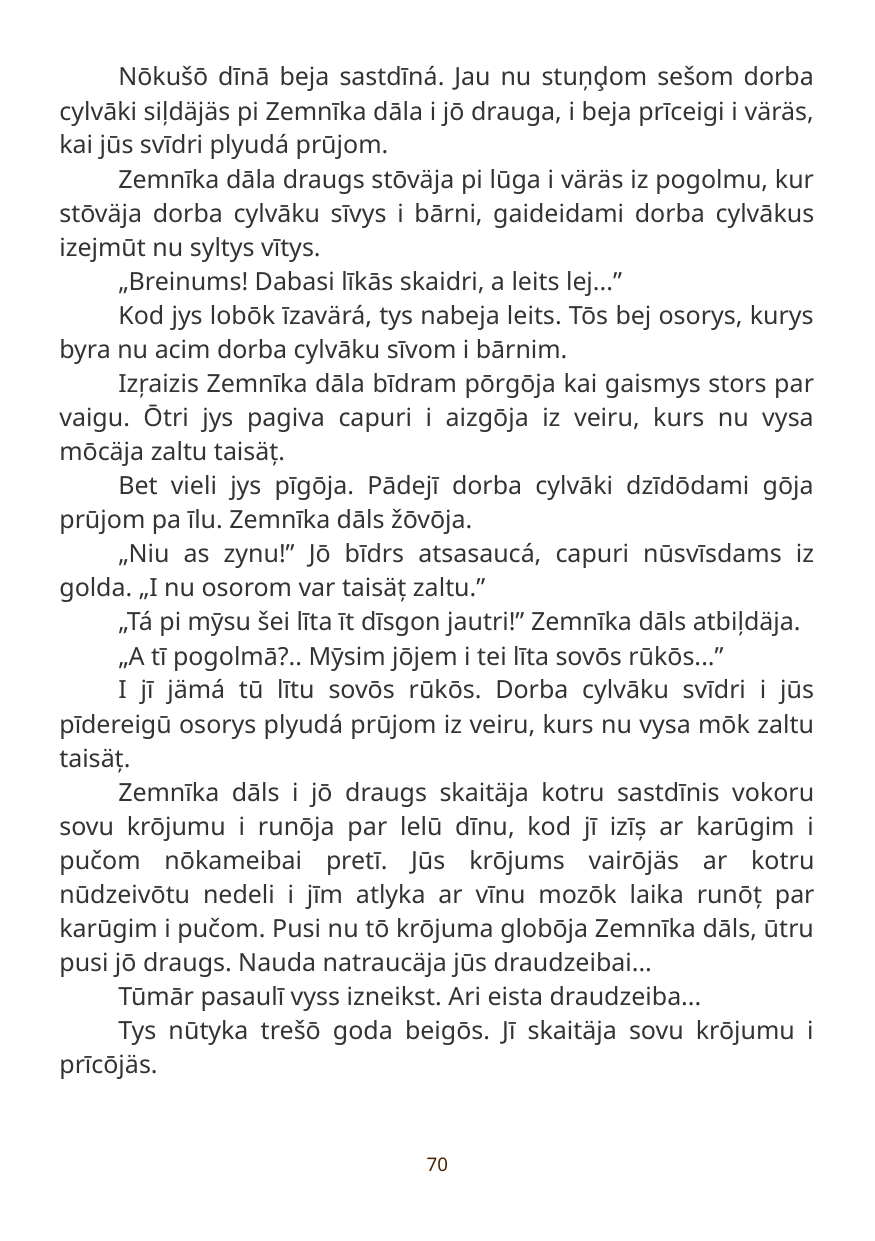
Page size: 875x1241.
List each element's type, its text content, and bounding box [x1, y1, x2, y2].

text Zemnīka dāla draugs stōväja pi lūga i väräs iz pogolmu, kur stōväja dorba cylvāku sīvys i bārni, gaideidami dorba cylvākus izejmūt nu syltys vītys. [59, 161, 815, 263]
text „Niu as zynu!” Jō bīdrs atsasaucá, capuri nūsvīsdams iz golda. „I nu osorom var taisäț zaltu.” [59, 536, 815, 604]
text Nōkušō dīnā beja sastdīná. Jau nu stuņḑom sešom dorba cylvāki siļdäjäs pi Zemnīka dāla i jō drauga, i beja prīceigi i väräs, kai jūs svīdri plyudá prūjom. [59, 59, 815, 161]
text Tūmār pasaulī vyss izneikst. Ari eista draudzeiba... [59, 979, 815, 1013]
text Zemnīka dāls i jō draugs skaitäja kotru sastdīnis vokoru sovu krōjumu i runōja par lelū dīnu, kod jī izīș ar karūgim i pučom nōkameibai pretī. Jūs krōjums vairōjäs ar kotru nūdzeivōtu nedeli i jīm atlyka ar vīnu mozōk laika runōț par karūgim i pučom. Pusi nu tō krōjuma globōja Zemnīka dāls, ūtru pusi jō draugs. Nauda natraucäja jūs draudzeibai... [59, 774, 815, 979]
text „Breinums! Dabasi līkās skaidri, a leits lej...” [59, 263, 815, 297]
text „A tī pogolmā?.. Mȳsim jōjem i tei līta sovōs rūkōs...” [59, 638, 815, 672]
text Kod jys lobōk īzavärá, tys nabeja leits. Tōs bej osorys, kurys byra nu acim dorba cylvāku sīvom i bārnim. [59, 297, 815, 366]
text Izŗaizis Zemnīka dāla bīdram pōrgōja kai gaismys stors par vaigu. Ōtri jys pagiva capuri i aizgōja iz veiru, kurs nu vysa mōcäja zaltu taisäț. [59, 366, 815, 468]
text „Tá pi mȳsu šei līta īt dīsgon jautri!” Zemnīka dāls atbiļdäja. [59, 604, 815, 638]
text Bet vieli jys pīgōja. Pādejī dorba cylvāki dzīdōdami gōja prūjom pa īlu. Zemnīka dāls žōvōja. [59, 468, 815, 536]
text Tys nūtyka trešō goda beigōs. Jī skaitäja sovu krōjumu i prīcōjäs. [59, 1013, 815, 1081]
text I jī jämá tū lītu sovōs rūkōs. Dorba cylvāku svīdri i jūs pīdereigū osorys plyudá prūjom iz veiru, kurs nu vysa mōk zaltu taisäț. [59, 672, 815, 774]
